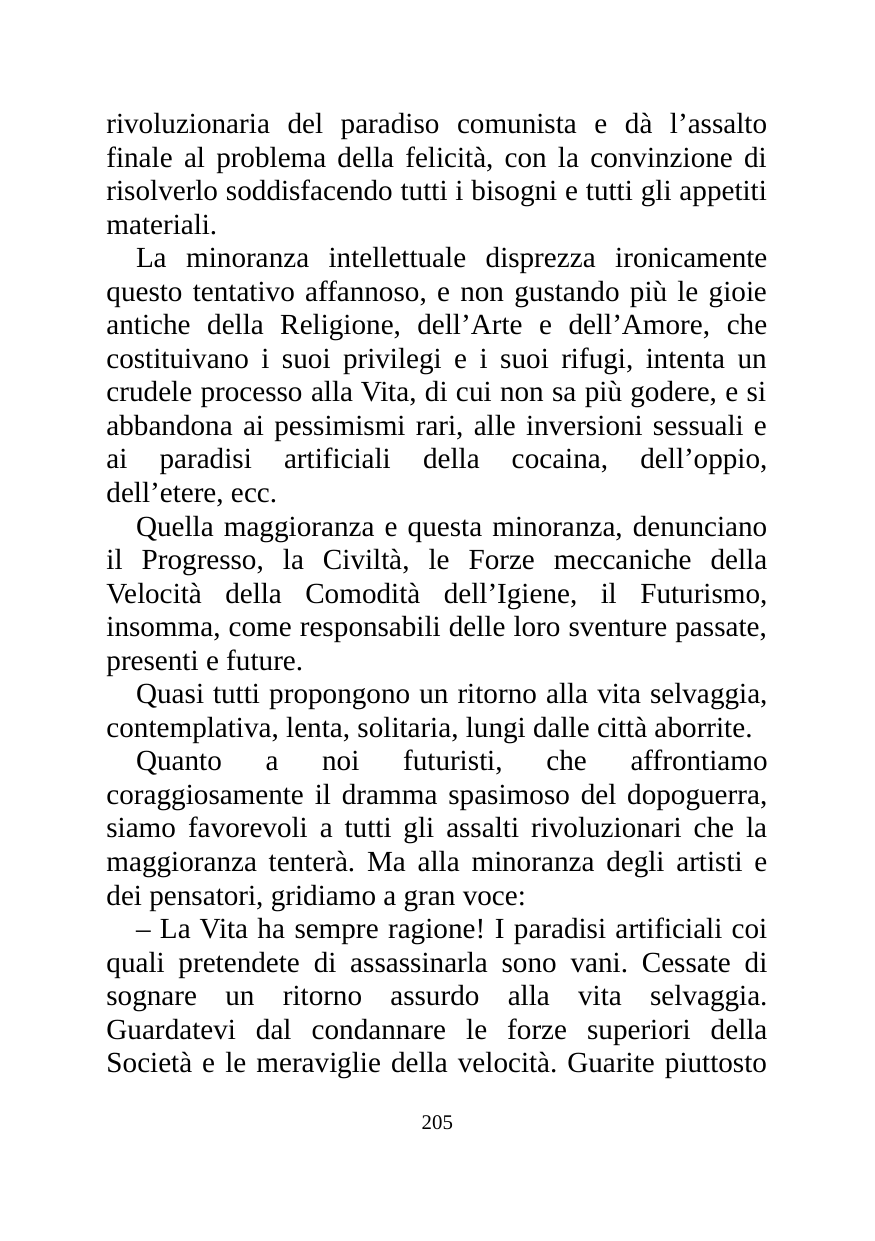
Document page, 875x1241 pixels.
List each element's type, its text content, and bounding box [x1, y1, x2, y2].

text La minoranza intellettuale disprezza ironicamente questo tentativo affannoso, e non gustando più le gioie antiche della Religione, dell’Arte e dell’Amore, che costituivano i suoi privilegi e i suoi rifugi, intenta un crudele processo alla Vita, di cui non sa più godere, e si abbandona ai pessimismi rari, alle inversioni sessuali e ai paradisi artificiali della cocaina, dell’oppio, dell’etere, ecc. [106, 240, 768, 509]
text Quasi tutti propongono un ritorno alla vita selvaggia, contemplativa, lenta, solitaria, lungi dalle città aborrite. [106, 676, 768, 743]
text – La Vita ha sempre ragione! I paradisi artificiali coi quali pretendete di assassinarla sono vani. Cessate di sognare un ritorno assurdo alla vita selvaggia. Guardatevi dal condannare le forze superiori della Società e le meraviglie della velocità. Guarite piuttosto [106, 911, 768, 1079]
text Quella maggioranza e questa minoranza, denunciano il Progresso, la Civiltà, le Forze meccaniche della Velocità della Comodità dell’Igiene, il Futurismo, insomma, come responsabili delle loro sventure passate, presenti e future. [106, 509, 768, 676]
text Quanto a noi futuristi, che affrontiamo coraggiosamente il dramma spasimoso del dopoguerra, siamo favorevoli a tutti gli assalti rivoluzionari che la maggioranza tenterà. Ma alla minoranza degli artisti e dei pensatori, gridiamo a gran voce: [106, 743, 768, 911]
text rivoluzionaria del paradiso comunista e dà l’assalto finale al problema della felicità, con la convinzione di risolverlo soddisfacendo tutti i bisogni e tutti gli appetiti materiali. [106, 106, 768, 240]
